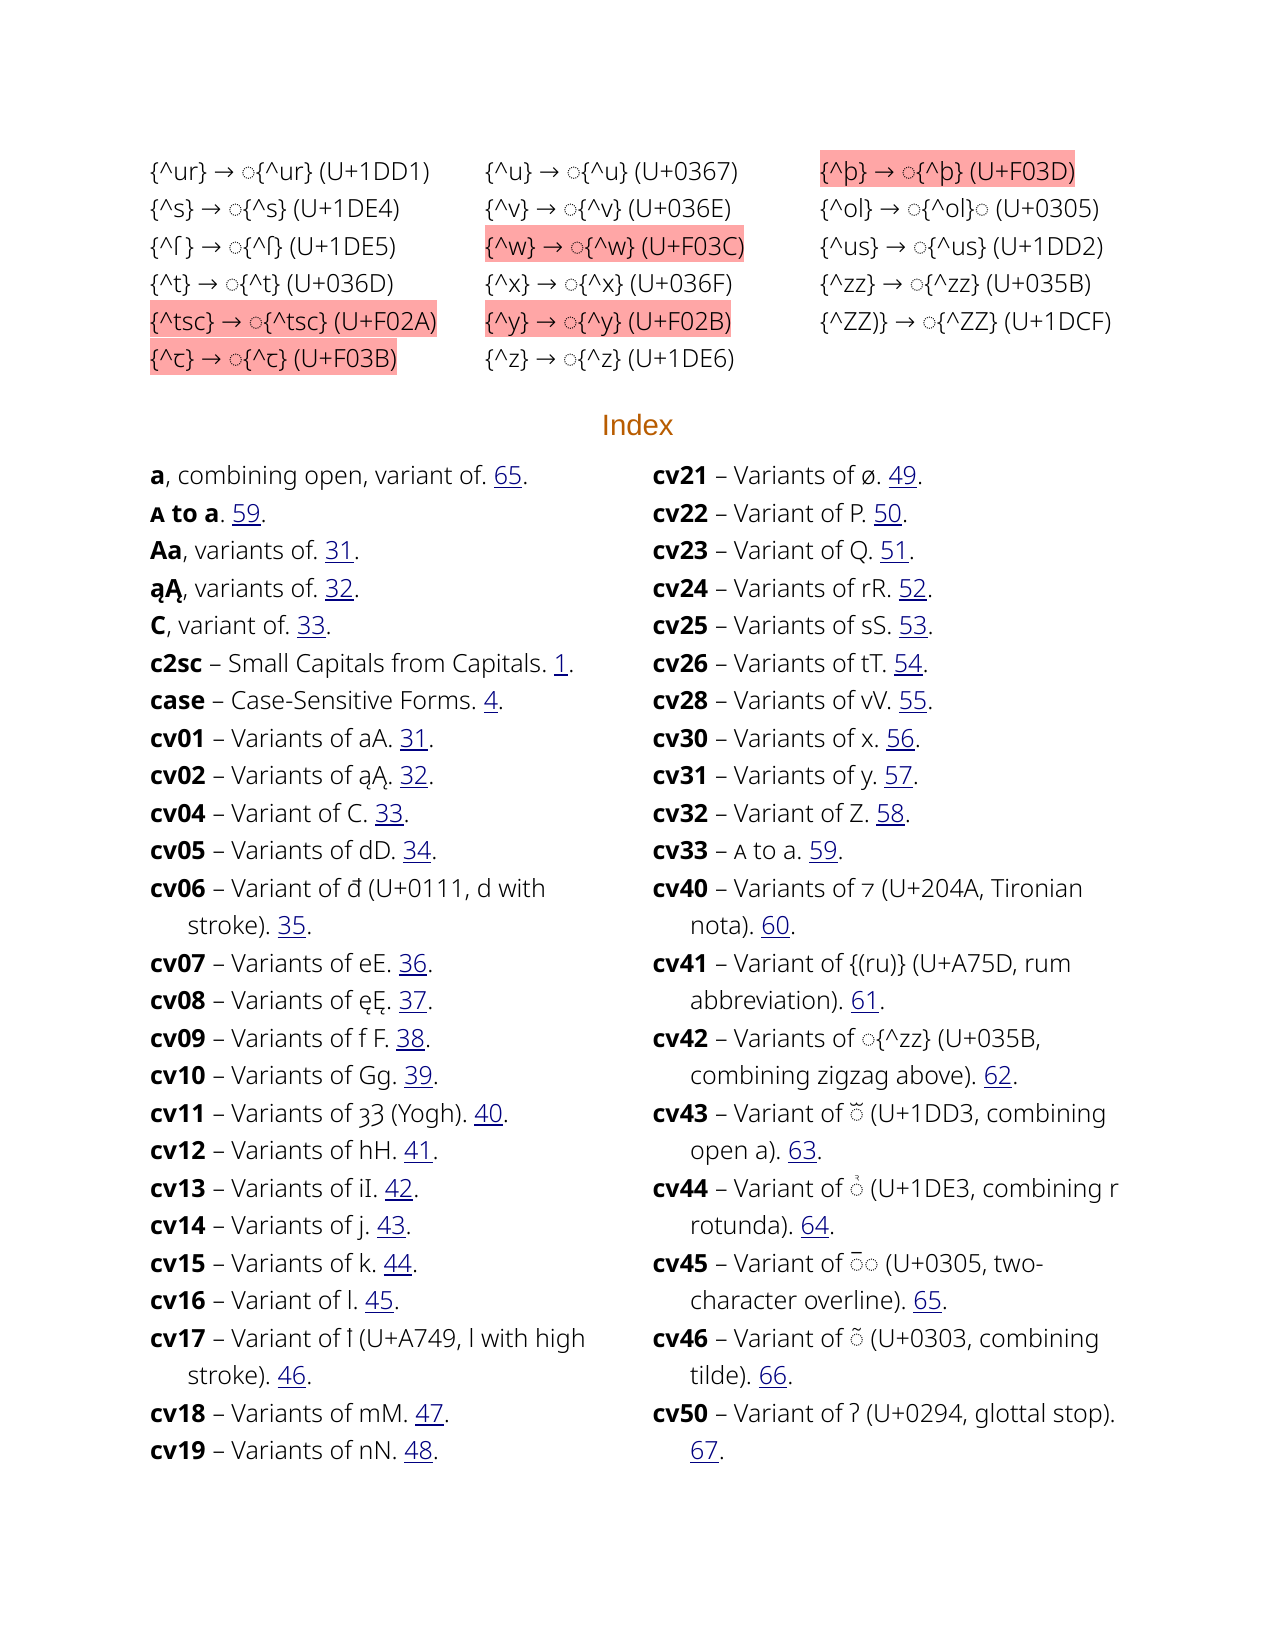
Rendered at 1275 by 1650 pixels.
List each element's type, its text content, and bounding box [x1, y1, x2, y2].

text cv01 – Variants of aA. 31. [150, 717, 622, 754]
text cv44 – Variant of ◌ᷣ (U+1DE3, combining r rotunda). 64. [652, 1167, 1125, 1242]
text cv05 – Variants of dD. 34. [150, 829, 622, 867]
text cv50 – Variant of ʔ (U+0294, glottal stop). 67. [652, 1392, 1125, 1467]
text cv16 – Variant of l. 45. [150, 1279, 622, 1317]
text {‌^zz} → ◌{^zz} (U+035B) [820, 262, 1125, 300]
text cv09 – Variants of f F. 38. [150, 1017, 622, 1054]
text cv04 – Variant of C. 33. [150, 792, 622, 829]
text ąĄ, variants of. 32. [150, 567, 622, 604]
text cv13 – Variants of iI. 42. [150, 1167, 622, 1204]
text {‌^tsc} → ◌{^tsc} (U+F02A) [150, 300, 455, 337]
text a, combining open, variant of. 65. [150, 454, 622, 492]
text cv40 – Variants of ⁊ (U+204A, Tironian nota). 60. [652, 867, 1125, 942]
text cv31 – Variants of y. 57. [652, 754, 1125, 792]
text cv08 – Variants of ęĘ. 37. [150, 979, 622, 1017]
text cv21 – Variants of ø. 49. [652, 454, 1125, 492]
text cv12 – Variants of hH. 41. [150, 1129, 622, 1167]
text {‌^ſ } → ◌{^ſ} (U+1DE5) [150, 225, 455, 262]
text cv26 – Variants of tT. 54. [652, 642, 1125, 679]
text cv43 – Variant of ◌ᷓ (U+1DD3, combining open a). 63. [652, 1092, 1125, 1167]
text cv28 – Variants of vV. 55. [652, 679, 1125, 717]
text cv22 – Variant of P. 50. [652, 492, 1125, 529]
text cv30 – Variants of x. 56. [652, 717, 1125, 754]
text cv18 – Variants of mM. 47. [150, 1392, 622, 1429]
text cv15 – Variants of k. 44. [150, 1242, 622, 1279]
text cv10 – Variants of Gg. 39. [150, 1054, 622, 1092]
text cv14 – Variants of j. 43. [150, 1204, 622, 1242]
text cv11 – Variants of ȝȜ (Yogh). 40. [150, 1092, 622, 1129]
text {‌^v} → ◌{^v} (U+036E) [485, 187, 790, 225]
text {‌^u} → ◌{^u} (U+0367) [485, 150, 790, 187]
text {‌^s} → ◌{^s} (U+1DE4) [150, 187, 455, 225]
text cv23 – Variant of Q. 51. [652, 529, 1125, 567]
text case – Case-Sensitive Forms. 4. [150, 679, 622, 717]
text {‌^ur} → ◌{^ur} (U+1DD1) [150, 150, 455, 187]
subtitle Index [150, 405, 1125, 442]
text a to a. 59. [150, 492, 622, 529]
text {‌^þ} → ◌{^þ} (U+F03D) [820, 150, 1125, 187]
text cv46 – Variant of ◌̃ (U+0303, combining tilde). 66. [652, 1317, 1125, 1392]
text cv41 – Variant of {(ru)} (U+A75D, rum abbreviation). 61. [652, 942, 1125, 1017]
text cv17 – Variant of ꝉ (U+A749, l with high stroke). 46. [150, 1317, 622, 1392]
text C, variant of. 33. [150, 604, 622, 642]
text {‌^x} → ◌{^x} (U+036F) [485, 262, 790, 300]
text c2sc – Small Capitals from Capitals. 1. [150, 642, 622, 679]
text {‌^ꞇ} → ◌{^ꞇ} (U+F03B) [150, 337, 455, 375]
text cv45 – Variant of ◌̅◌ (U+0305, two-character overline). 65. [652, 1242, 1125, 1317]
text cv33 – a to a. 59. [652, 829, 1125, 867]
text cv07 – Variants of eE. 36. [150, 942, 622, 979]
text {‌^ol} → ◌{^ol}◌ (U+0305) [820, 187, 1125, 225]
text {‌^w} → ◌{^w} (U+F03C) [485, 225, 790, 262]
text cv42 – Variants of ◌{^zz} (U+035B, combining zigzag above). 62. [652, 1017, 1125, 1092]
text cv19 – Variants of nN. 48. [150, 1429, 622, 1467]
text {‌^us} → ◌{^us} (U+1DD2) [820, 225, 1125, 262]
text {‌^ZZ)} → ◌{‌^ZZ} (U+1DCF) [820, 300, 1125, 337]
text cv24 – Variants of rR. 52. [652, 567, 1125, 604]
text cv25 – Variants of sS. 53. [652, 604, 1125, 642]
text cv06 – Variant of đ (U+0111, d with stroke). 35. [150, 867, 622, 942]
text {‌^y} → ◌{^y} (U+F02B) [485, 300, 790, 337]
text {‌^t} → ◌{^t} (U+036D) [150, 262, 455, 300]
text cv32 – Variant of Z. 58. [652, 792, 1125, 829]
text {‌^z} → ◌{^z} (U+1DE6) [485, 337, 790, 375]
text cv02 – Variants of ąĄ. 32. [150, 754, 622, 792]
text Aa, variants of. 31. [150, 529, 622, 567]
